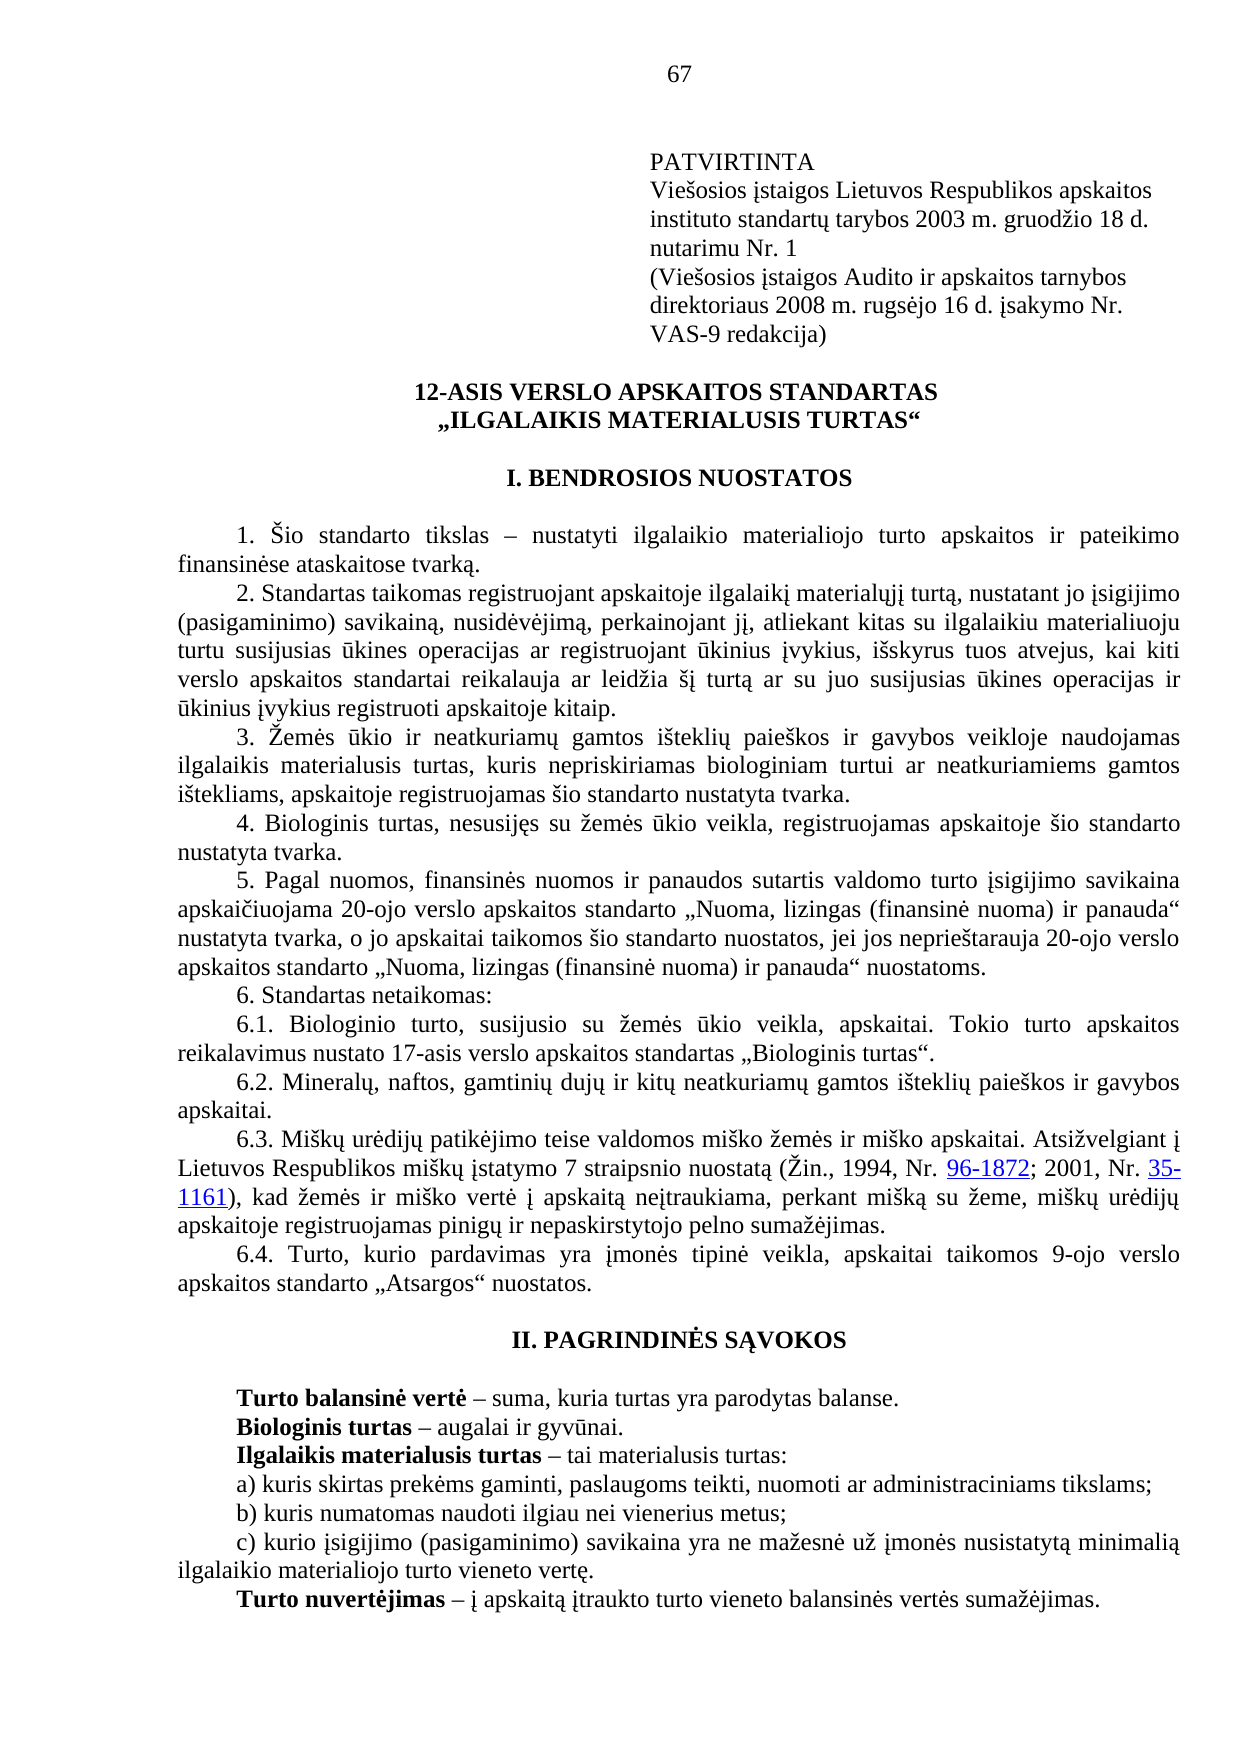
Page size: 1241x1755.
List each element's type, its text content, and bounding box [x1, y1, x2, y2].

text Viešosios įstaigos Lietuvos Respublikos apskaitos instituto standartų tarybos 2003 m. gruodžio 18 d. nutarimu Nr. 1 [649, 176, 1181, 262]
text Ilgalaikis materialusis turtas – tai materialusis turtas: [177, 1441, 1181, 1469]
text a) kuris skirtas prekėms gaminti, paslaugoms teikti, nuomoti ar administraciniams tikslams; [177, 1469, 1181, 1498]
text II. PAGRINDINĖS SĄVOKOS [177, 1326, 1181, 1354]
text 6.1. Biologinio turto, susijusio su žemės ūkio veikla, apskaitai. Tokio turto apskaitos reikalavimus nustato 17-asis verslo apskaitos standartas „Biologinis turtas“. [177, 1009, 1181, 1067]
text 12-ASIS VERSLO APSKAITOS STANDARTAS „ILGALAIKIS MATERIALUSIS TURTAS“ [177, 377, 1181, 434]
text I. BENDROSIOS NUOSTATOS [177, 463, 1181, 492]
text 6.2. Mineralų, naftos, gamtinių dujų ir kitų neatkuriamų gamtos išteklių paieškos ir gavybos apskaitai. [177, 1067, 1181, 1124]
text 4. Biologinis turtas, nesusijęs su žemės ūkio veikla, registruojamas apskaitoje šio standarto nustatyta tvarka. [177, 808, 1181, 866]
text 3. Žemės ūkio ir neatkuriamų gamtos išteklių paieškos ir gavybos veikloje naudojamas ilgalaikis materialusis turtas, kuris nepriskiriamas biologiniam turtui ar neatkuriamiems gamtos ištekliams, apskaitoje registruojamas šio standarto nustatyta tvarka. [177, 722, 1181, 808]
text Turto balansinė vertė – suma, kuria turtas yra parodytas balanse. [177, 1383, 1181, 1412]
text 1. Šio standarto tikslas – nustatyti ilgalaikio materialiojo turto apskaitos ir pateikimo finansinėse ataskaitose tvarką. [177, 521, 1181, 578]
text (Viešosios įstaigos Audito ir apskaitos tarnybos direktoriaus 2008 m. rugsėjo 16 d. įsakymo Nr. VAS-9 redakcija) [649, 262, 1181, 348]
text c) kurio įsigijimo (pasigaminimo) savikaina yra ne mažesnė už įmonės nusistatytą minimalią ilgalaikio materialiojo turto vieneto vertę. [177, 1527, 1181, 1584]
text Turto nuvertėjimas – į apskaitą įtraukto turto vieneto balansinės vertės sumažėjimas. [177, 1584, 1181, 1613]
text 6.3. Miškų urėdijų patikėjimo teise valdomos miško žemės ir miško apskaitai. Atsižvelgiant į Lietuvos Respublikos miškų įstatymo 7 straipsnio nuostatą (Žin., 1994, Nr. 96-1872; 2001, Nr. 35-1161), kad žemės ir miško vertė į apskaitą neįtraukiama, perkant mišką su žeme, miškų urėdijų apskaitoje registruojamas pinigų ir nepaskirstytojo pelno sumažėjimas. [177, 1124, 1181, 1239]
text b) kuris numatomas naudoti ilgiau nei vienerius metus; [177, 1498, 1181, 1527]
text Biologinis turtas – augalai ir gyvūnai. [177, 1412, 1181, 1441]
text 5. Pagal nuomos, finansinės nuomos ir panaudos sutartis valdomo turto įsigijimo savikaina apskaičiuojama 20-ojo verslo apskaitos standarto „Nuoma, lizingas (finansinė nuoma) ir panauda“ nustatyta tvarka, o jo apskaitai taikomos šio standarto nuostatos, jei jos neprieštarauja 20-ojo verslo apskaitos standarto „Nuoma, lizingas (finansinė nuoma) ir panauda“ nuostatoms. [177, 866, 1181, 981]
text 6. Standartas netaikomas: [177, 981, 1181, 1009]
text PATVIRTINTA [649, 147, 1181, 176]
text 6.4. Turto, kurio pardavimas yra įmonės tipinė veikla, apskaitai taikomos 9-ojo verslo apskaitos standarto „Atsargos“ nuostatos. [177, 1239, 1181, 1297]
text 2. Standartas taikomas registruojant apskaitoje ilgalaikį materialųjį turtą, nustatant jo įsigijimo (pasigaminimo) savikainą, nusidėvėjimą, perkainojant jį, atliekant kitas su ilgalaikiu materialiuoju turtu susijusias ūkines operacijas ar registruojant ūkinius įvykius, išskyrus tuos atvejus, kai kiti verslo apskaitos standartai reikalauja ar leidžia šį turtą ar su juo susijusias ūkines operacijas ir ūkinius įvykius registruoti apskaitoje kitaip. [177, 578, 1181, 722]
